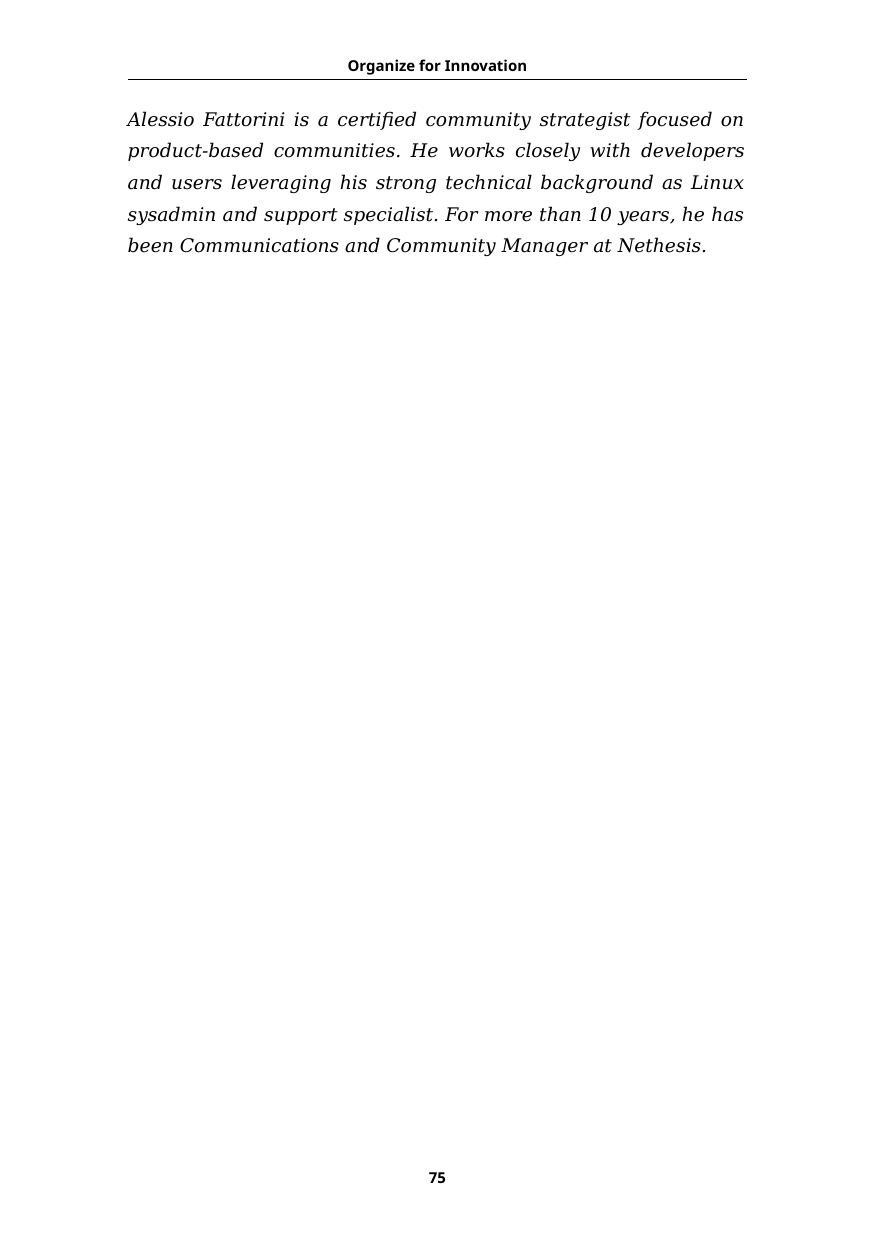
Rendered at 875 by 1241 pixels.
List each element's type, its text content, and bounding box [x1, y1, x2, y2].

text Alessio Fattorini is a certified community strategist focused on product-based communities. He works closely with developers and users leveraging his strong technical background as Linux sysadmin and support specialist. For more than 10 years, he has been Communications and Community Manager at Nethesis. [127, 109, 747, 257]
